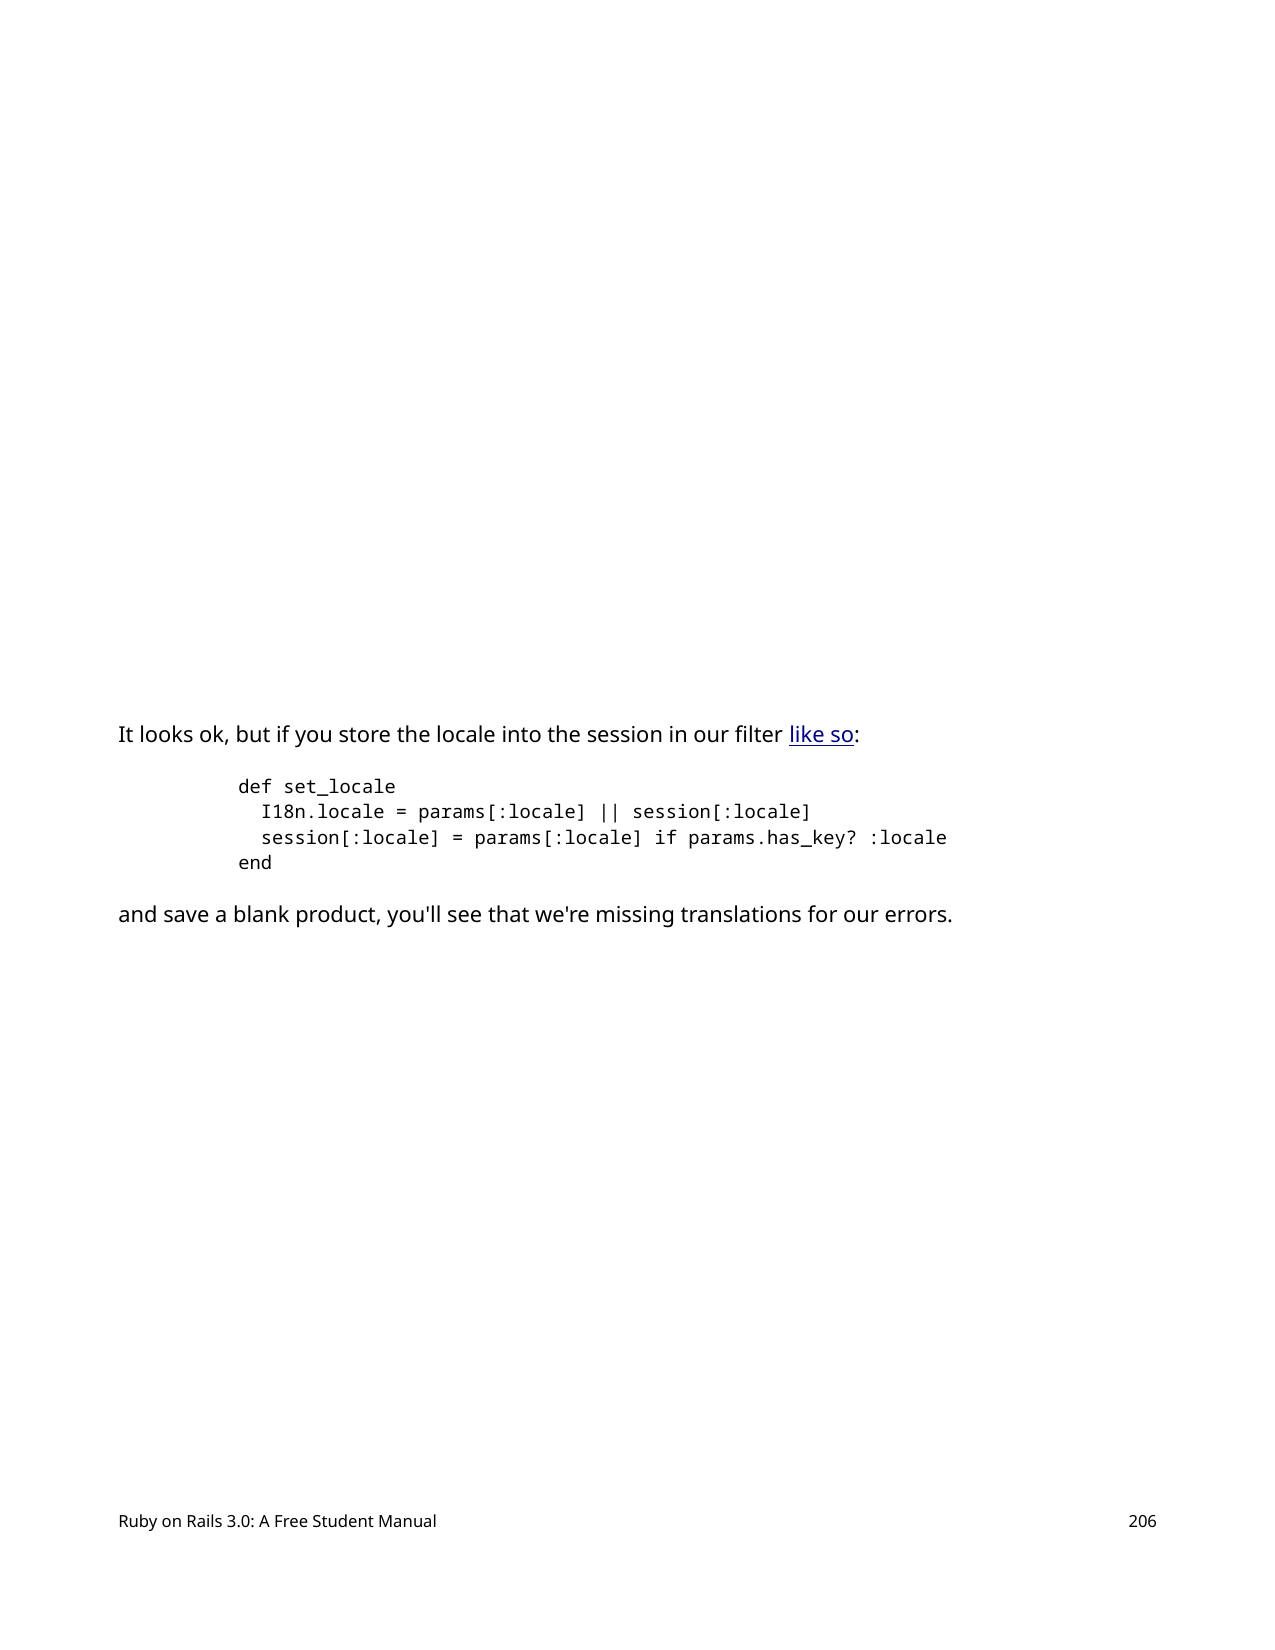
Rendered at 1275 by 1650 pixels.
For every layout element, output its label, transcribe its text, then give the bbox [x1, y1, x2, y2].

text and save a blank product, you'll see that we're missing translations for our errors. [118, 899, 1157, 929]
text It looks ok, but if you store the locale into the session in our filter like so: [118, 719, 1157, 749]
text def set_locale I18n.locale = params[:locale] || session[:locale] session[:locale] = params[:locale] if params.has_key? :locale end [193, 773, 1157, 875]
